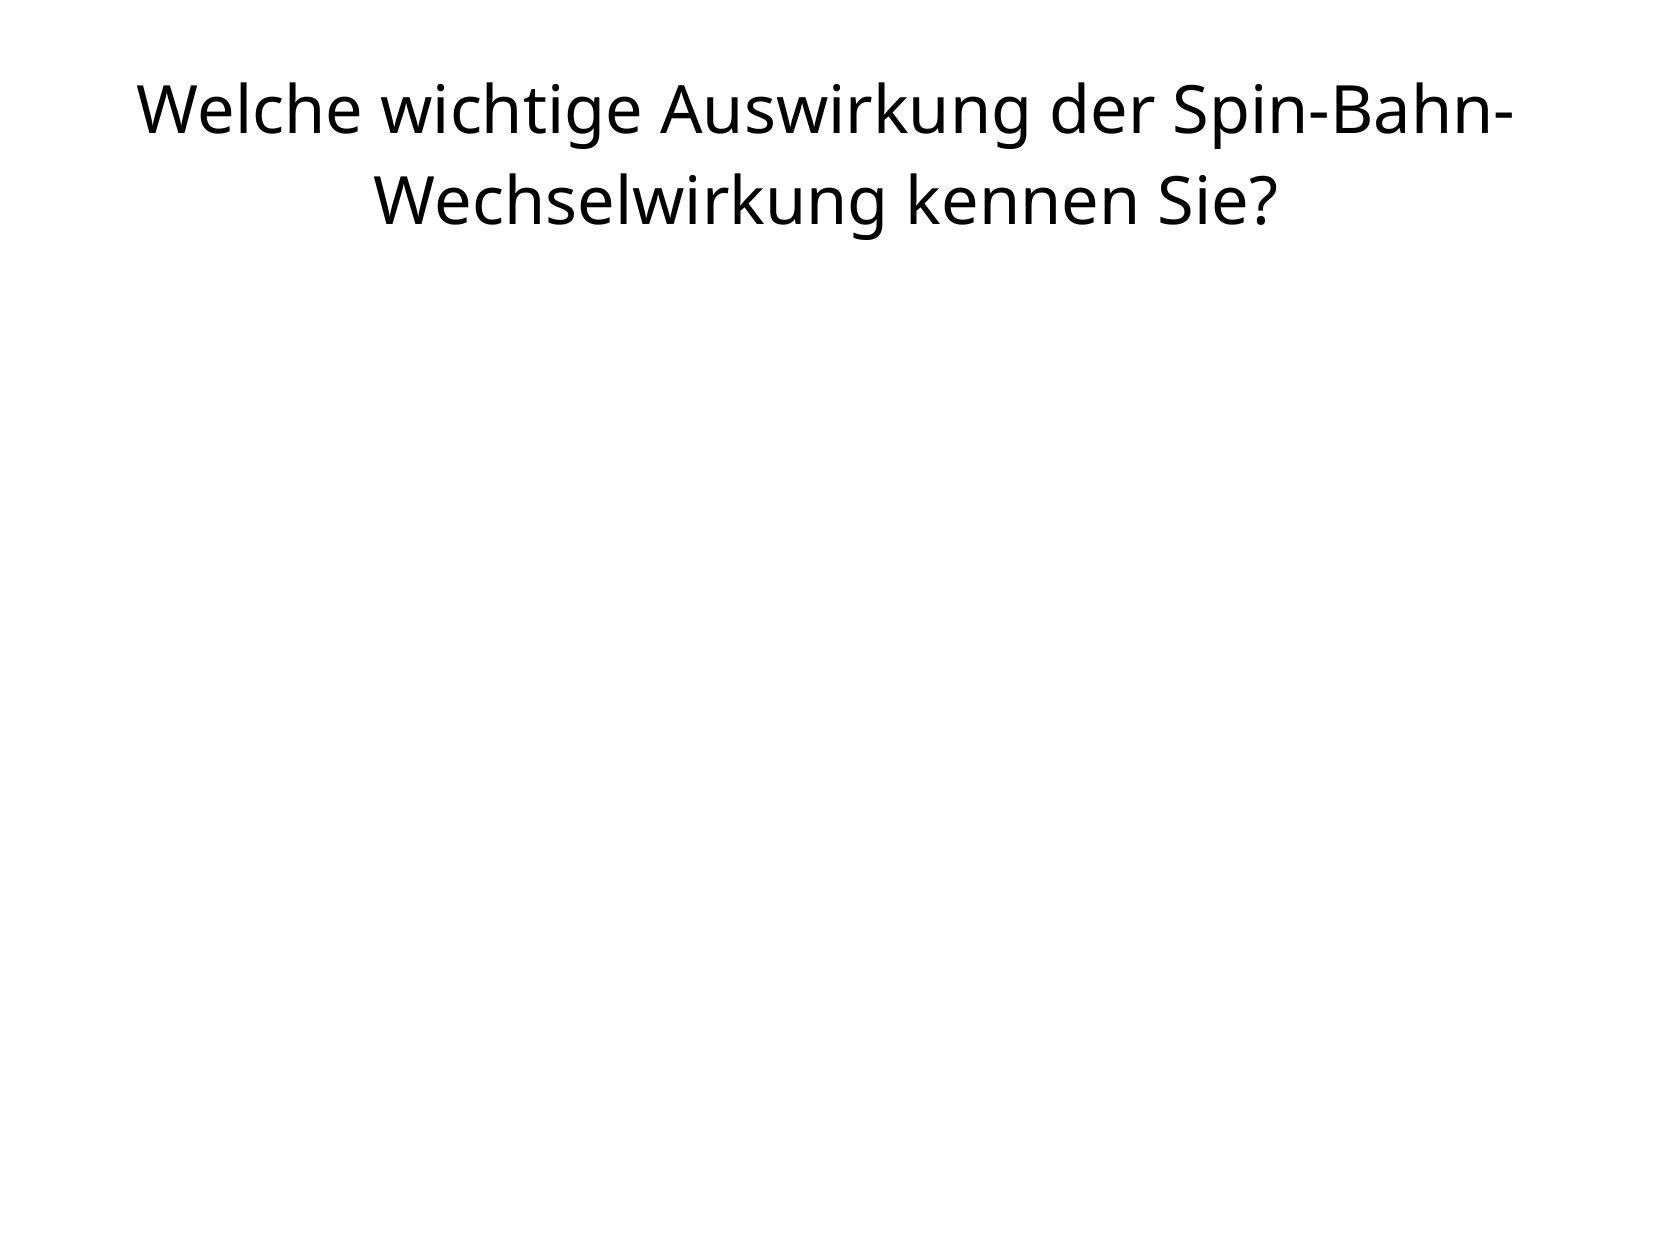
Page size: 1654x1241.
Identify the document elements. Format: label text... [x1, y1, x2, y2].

title Welche wichtige Auswirkung der Spin-Bahn-Wechselwirkung kennen Sie? [82, 49, 1571, 257]
